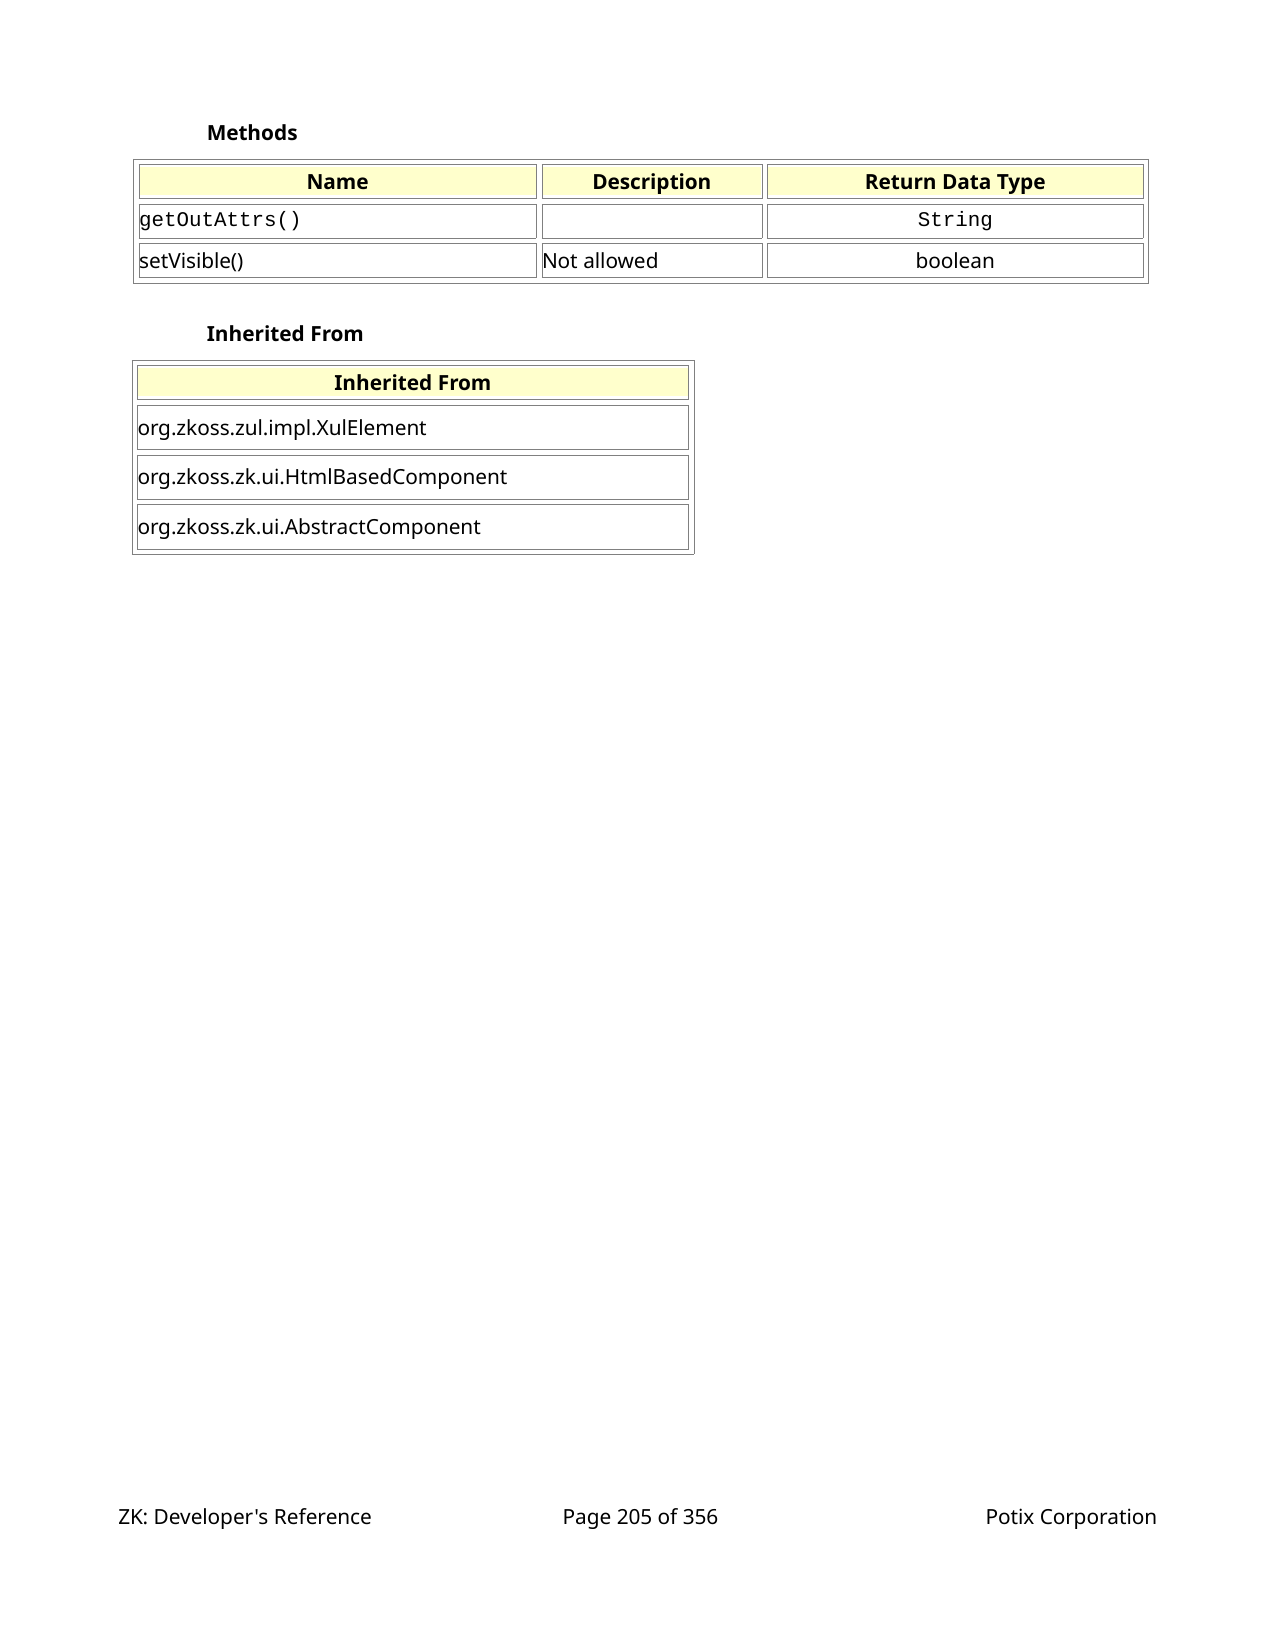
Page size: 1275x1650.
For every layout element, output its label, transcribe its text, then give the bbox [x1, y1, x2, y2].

table_cell Not allowed [539, 238, 764, 277]
subtitle Methods [207, 118, 1157, 146]
table_cell [539, 198, 764, 238]
table_header Inherited From [134, 361, 691, 399]
table_cell String [764, 198, 1146, 238]
table_header Name [136, 160, 539, 198]
table_cell setVisible() [136, 238, 539, 277]
table_cell [543, 205, 762, 238]
table_header Description [539, 160, 764, 198]
subtitle Inherited From [207, 319, 1157, 347]
table_cell boolean [764, 238, 1146, 277]
table_header Return Data Type [764, 160, 1146, 198]
table_cell org.zkoss.zul.impl.XulElement [134, 399, 691, 449]
table_cell org.zkoss.zk.ui.AbstractComponent [134, 499, 691, 549]
table_cell org.zkoss.zk.ui.HtmlBasedComponent [134, 449, 691, 499]
table_cell getOutAttrs() [136, 198, 539, 238]
